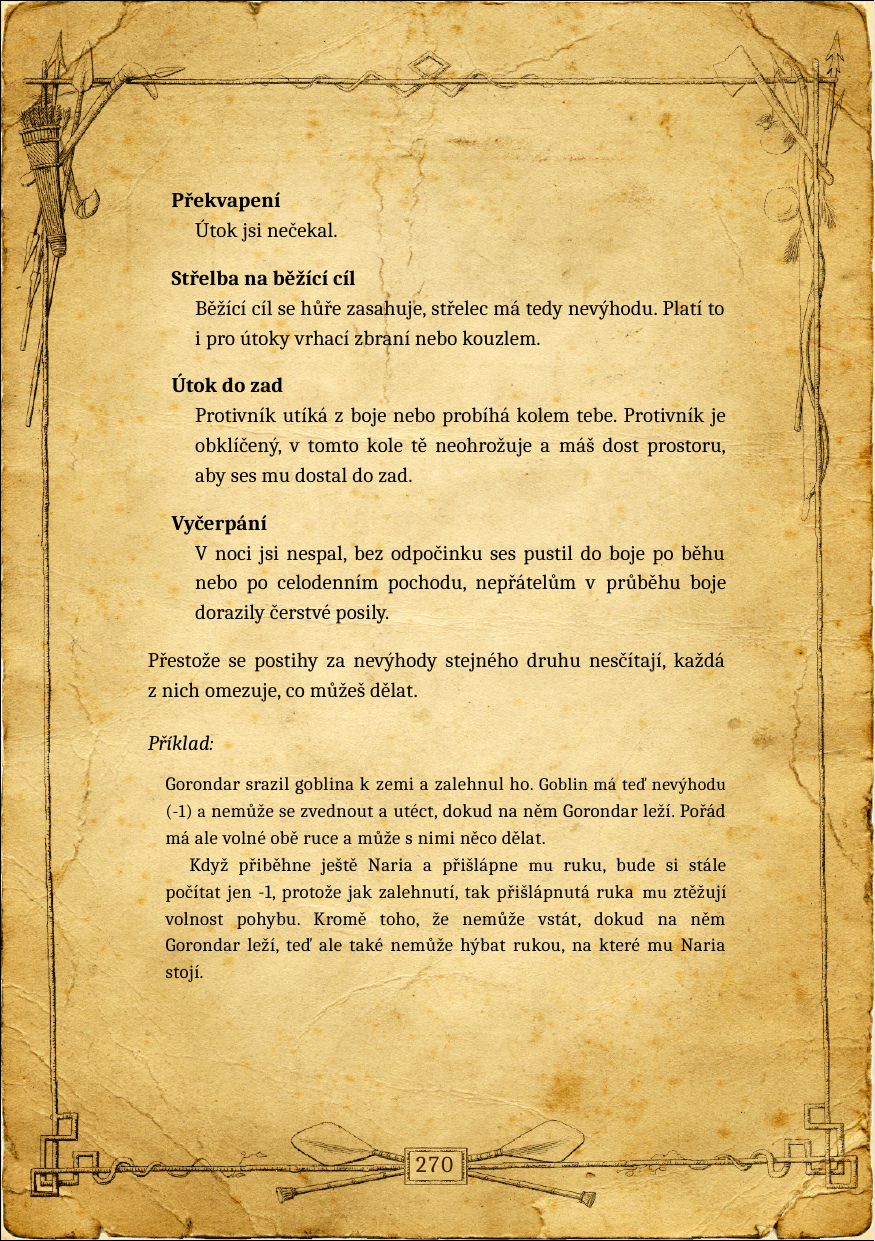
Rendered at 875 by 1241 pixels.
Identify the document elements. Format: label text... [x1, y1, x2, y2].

text Střelba na běžící cíl Běžící cíl se hůře zasahuje, střelec má tedy nevýhodu. Platí to i⁠ pro útoky vrhací zbraní nebo kouzlem. [171, 267, 726, 350]
text Gorondar srazil goblina k⁠ zemi a⁠ zalehnul ho. Goblin má teď nevýhodu (-1) a⁠ nemůže se zvednout a⁠ utéct, dokud na něm Gorondar leží. Pořád má ale volné obě ruce a⁠ může s⁠ nimi něco dělat. Když přiběhne ještě Naria a⁠ přišlápne mu ruku, bude si stále počítat jen -1, protože jak zalehnutí, tak přišlápnutá ruka mu ztěžují volnost pohybu. Kromě toho, že nemůže vstát, dokud na něm Gorondar leží, teď ale také nemůže hýbat rukou, na které mu Naria stojí. [165, 774, 726, 983]
text Překvapení Útok jsi nečekal. [171, 189, 726, 243]
text Vyčerpání V⁠ noci jsi nespal, bez odpočinku ses pustil do boje po běhu nebo po celodenním pochodu, nepřátelům v⁠ průběhu boje dorazily čerstvé posily. [171, 511, 726, 625]
text Příklad: [148, 732, 726, 756]
text Přestože se postihy za nevýhody stejného druhu nesčítají, každá z⁠ nich omezuje, co můžeš dělat. [148, 648, 726, 702]
text Útok do zad Protivník utíká z⁠ boje nebo probíhá kolem tebe. Protivník je obklíčený, v⁠ tomto kole tě neohrožuje a⁠ máš dost prostoru, aby ses mu dostal do zad. [171, 374, 726, 488]
picture [1, 1, 874, 1240]
